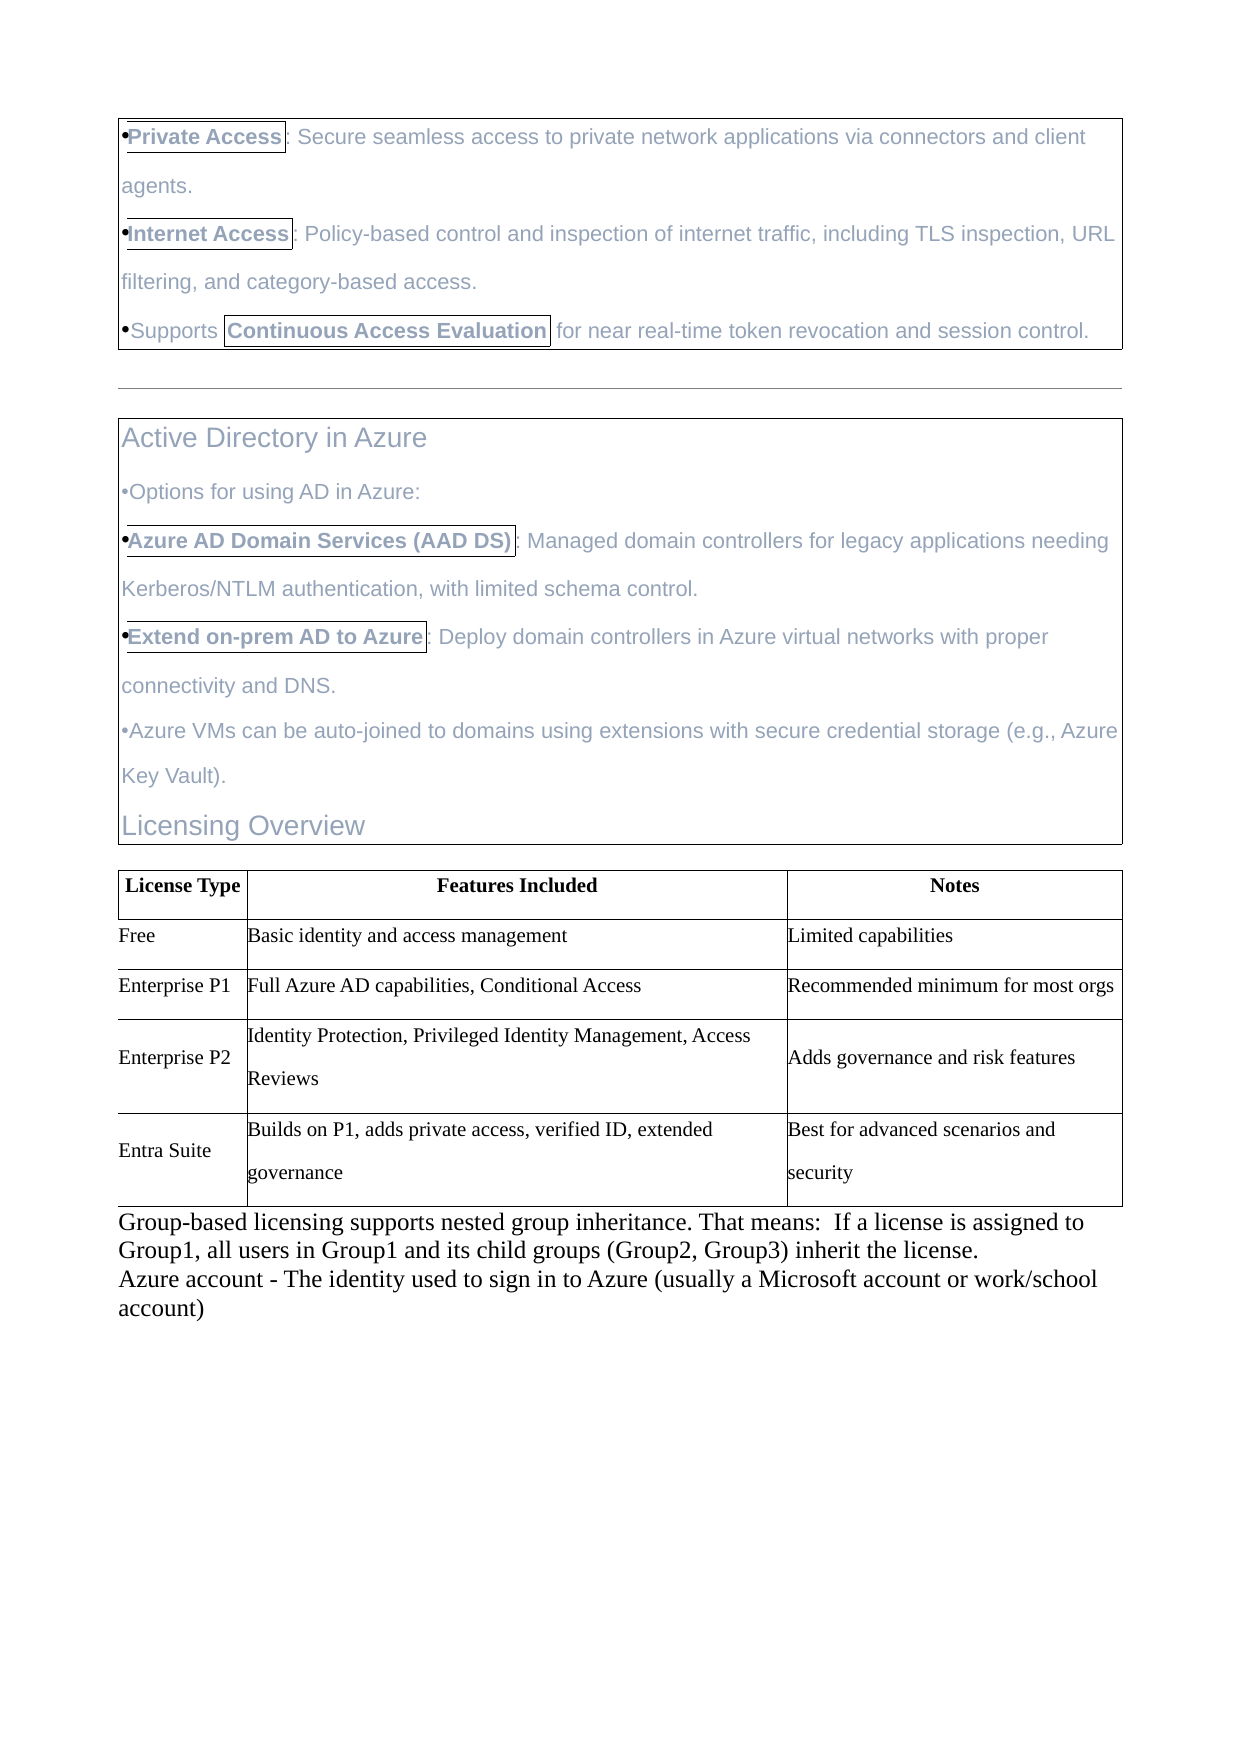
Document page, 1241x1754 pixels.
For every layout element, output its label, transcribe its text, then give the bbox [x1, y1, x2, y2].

table_cell Enterprise P1 [118, 970, 247, 1019]
table_header License Type [119, 871, 247, 919]
table_cell Basic identity and access management [248, 920, 787, 969]
table_header Features Included [248, 871, 787, 919]
list Azure AD Domain Services (AAD DS): Managed domain controllers for legacy applications needing Kerberos/NTLM authentication, with limited schema control. [119, 522, 1122, 601]
subtitle Active Directory in Azure [119, 419, 1122, 453]
list Options for using AD in Azure: [119, 476, 1122, 504]
table_cell Best for advanced scenarios and security [788, 1114, 1122, 1206]
table_cell Identity Protection, Privileged Identity Management, Access Reviews [248, 1020, 787, 1112]
list Internet Access: Policy-based control and inspection of internet traffic, including TLS inspection, URL filtering, and category-based access. [119, 215, 1122, 294]
table_header Notes [788, 871, 1122, 919]
list Azure VMs can be auto-joined to domains using extensions with secure credential storage (e.g., Azure Key Vault). [119, 715, 1122, 788]
subtitle Licensing Overview [119, 806, 1122, 844]
text Group-based licensing supports nested group inheritance. That means: If a license is assigned to Group1, all users in Group1 and its child groups (Group2, Group3) inherit the license. [118, 1207, 1122, 1264]
table_cell Full Azure AD capabilities, Conditional Access [248, 970, 787, 1019]
table_cell Free [118, 920, 247, 969]
list Supports Continuous Access Evaluation for near real-time token revocation and session control. [119, 311, 1122, 349]
text Azure account - The identity used to sign in to Azure (usually a Microsoft account or work/school account) [118, 1264, 1122, 1322]
table_cell Adds governance and risk features [788, 1020, 1122, 1112]
table_cell Entra Suite [118, 1114, 247, 1206]
table_cell Limited capabilities [788, 920, 1122, 969]
table_cell Enterprise P2 [118, 1020, 247, 1112]
list Private Access: Secure seamless access to private network applications via connectors and client agents. [119, 119, 1122, 198]
table_cell Builds on P1, adds private access, verified ID, extended governance [248, 1114, 787, 1206]
list Extend on-prem AD to Azure: Deploy domain controllers in Azure virtual networks with proper connectivity and DNS. [119, 618, 1122, 698]
table_cell Recommended minimum for most orgs [788, 970, 1122, 1019]
